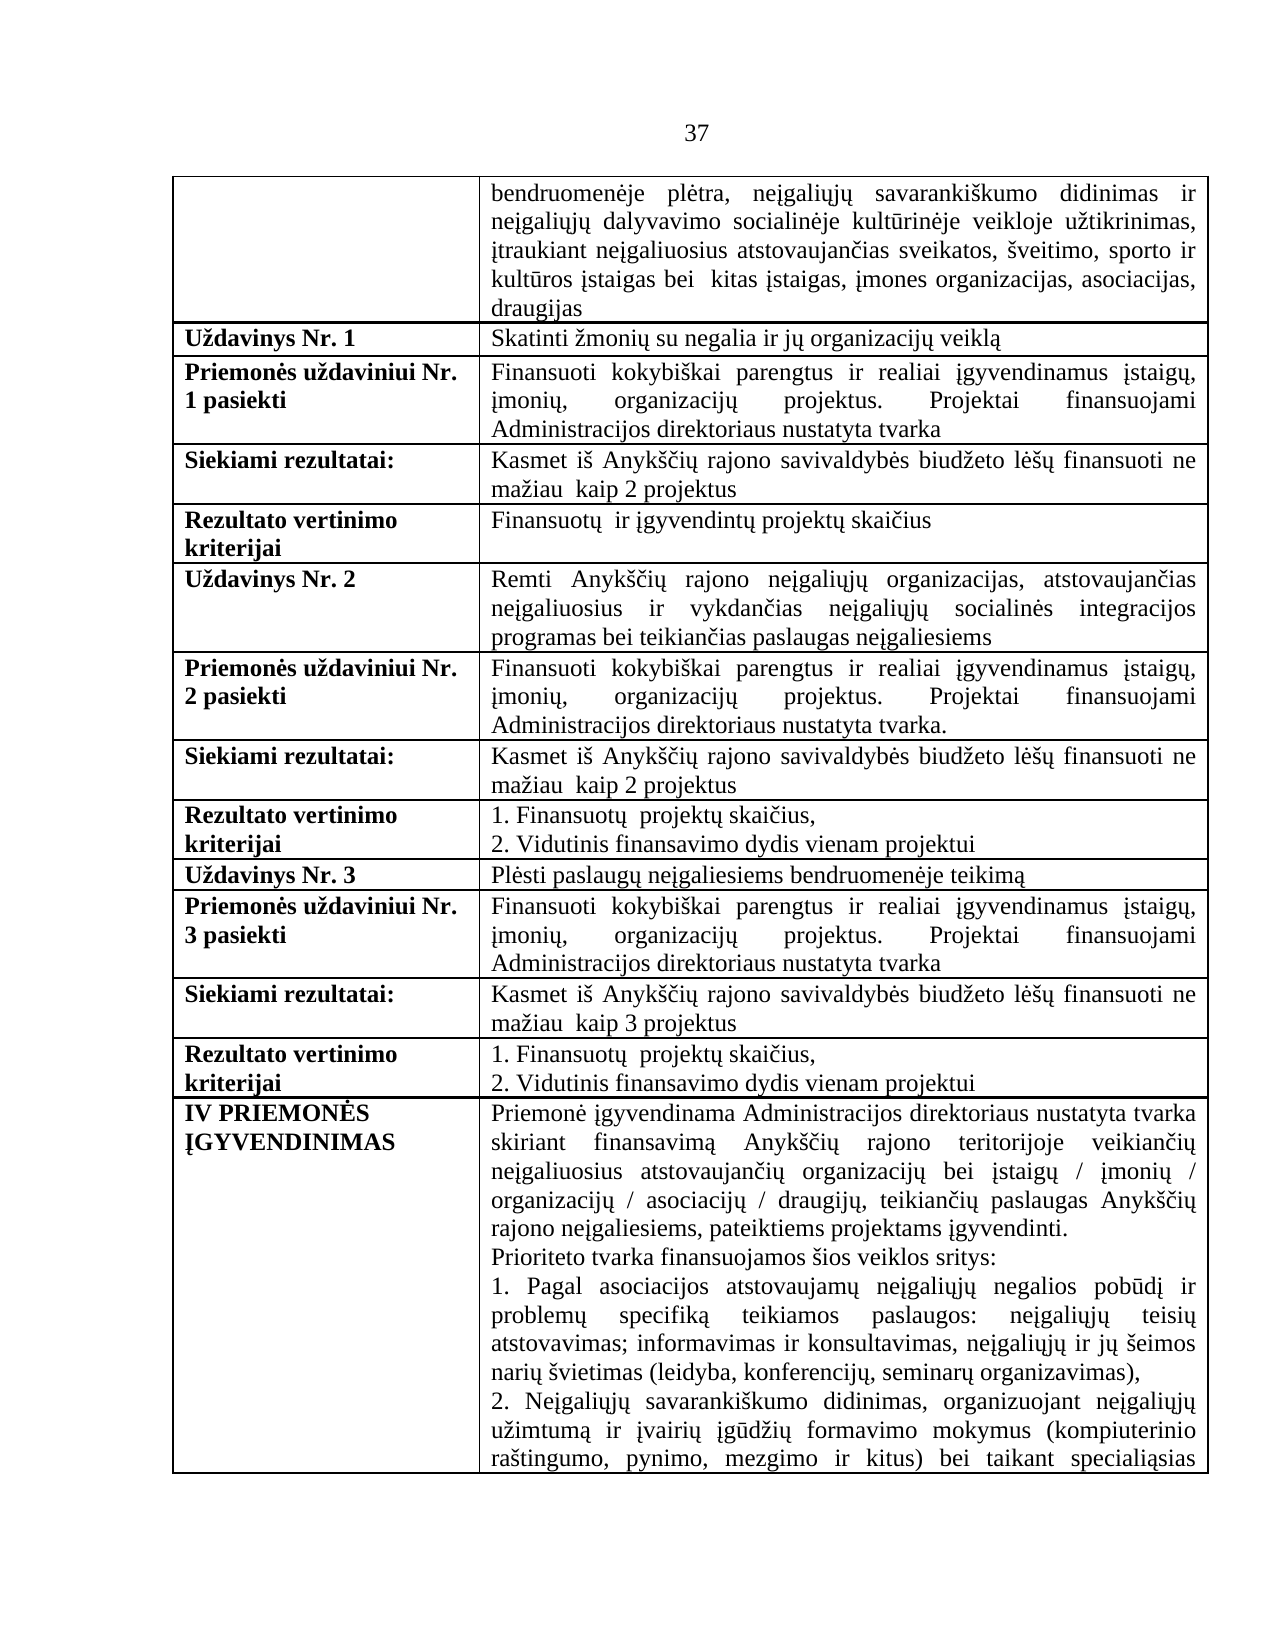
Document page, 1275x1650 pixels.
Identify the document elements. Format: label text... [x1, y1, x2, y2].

table_cell Priemonės uždaviniui Nr. 2 pasiekti [174, 653, 479, 739]
table_cell Kasmet iš Anykščių rajono savivaldybės biudžeto lėšų finansuoti ne mažiau kaip 2 projektus [480, 445, 1207, 503]
table_cell [174, 177, 479, 321]
table_cell bendruomenėje plėtra, neįgaliųjų savarankiškumo didinimas ir neįgaliųjų dalyvavimo socialinėje kultūrinėje veikloje užtikrinimas, įtraukiant neįgaliuosius atstovaujančias sveikatos, šveitimo, sporto ir kultūros įstaigas bei kitas įstaigas, įmones organizacijas, asociacijas, draugijas [480, 177, 1207, 321]
table_cell Finansuoti kokybiškai parengtus ir realiai įgyvendinamus įstaigų, įmonių, organizacijų projektus. Projektai finansuojami Administracijos direktoriaus nustatyta tvarka. [480, 653, 1207, 739]
table_cell Rezultato vertinimo kriterijai [174, 801, 479, 858]
table_cell Remti Anykščių rajono neįgaliųjų organizacijas, atstovaujančias neįgaliuosius ir vykdančias neįgaliųjų socialinės integracijos programas bei teikiančias paslaugas neįgaliesiems [480, 564, 1207, 651]
table_cell Finansuoti kokybiškai parengtus ir realiai įgyvendinamus įstaigų, įmonių, organizacijų projektus. Projektai finansuojami Administracijos direktoriaus nustatyta tvarka [480, 357, 1207, 443]
table_cell Priemonės uždaviniui Nr. 3 pasiekti [174, 891, 479, 977]
table_cell IV PRIEMONĖS ĮGYVENDINIMAS [174, 1099, 479, 1472]
table_cell Priemonė įgyvendinama Administracijos direktoriaus nustatyta tvarka skiriant finansavimą Anykščių rajono teritorijoje veikiančių neįgaliuosius atstovaujančių organizacijų bei įstaigų / įmonių / organizacijų / asociacijų / draugijų, teikiančių paslaugas Anykščių rajono neįgaliesiems, pateiktiems projektams įgyvendinti. Prioriteto tvarka finansuojamos šios veiklos sritys: 1. Pagal asociacijos atstovaujamų neįgaliųjų negalios pobūdį ir problemų specifiką teikiamos paslaugos: neįgaliųjų teisių atstovavimas; informavimas ir konsultavimas, neįgaliųjų ir jų šeimos narių švietimas (leidyba, konferencijų, seminarų organizavimas), 2. Neįgaliųjų savarankiškumo didinimas, organizuojant neįgaliųjų užimtumą ir įvairių įgūdžių formavimo mokymus (kompiuterinio raštingumo, pynimo, mezgimo ir kitus) bei taikant specialiąsias [480, 1099, 1207, 1472]
table_cell Finansuoti kokybiškai parengtus ir realiai įgyvendinamus įstaigų, įmonių, organizacijų projektus. Projektai finansuojami Administracijos direktoriaus nustatyta tvarka [480, 891, 1207, 977]
table_cell Uždavinys Nr. 1 [174, 324, 479, 355]
table_cell 1. Finansuotų projektų skaičius, 2. Vidutinis finansavimo dydis vienam projektui [480, 801, 1207, 858]
table_cell Priemonės uždaviniui Nr. 1 pasiekti [174, 357, 479, 443]
table_cell Uždavinys Nr. 3 [174, 860, 479, 889]
table_cell Siekiami rezultatai: [174, 445, 479, 503]
table_cell Rezultato vertinimo kriterijai [174, 505, 479, 562]
table_cell Skatinti žmonių su negalia ir jų organizacijų veiklą [480, 324, 1207, 355]
table_cell Kasmet iš Anykščių rajono savivaldybės biudžeto lėšų finansuoti ne mažiau kaip 2 projektus [480, 741, 1207, 798]
table_cell Rezultato vertinimo kriterijai [174, 1039, 479, 1096]
table_cell Plėsti paslaugų neįgaliesiems bendruomenėje teikimą [480, 860, 1207, 889]
table_cell Siekiami rezultatai: [174, 979, 479, 1037]
table_cell 1. Finansuotų projektų skaičius, 2. Vidutinis finansavimo dydis vienam projektui [480, 1039, 1207, 1096]
table_cell Uždavinys Nr. 2 [174, 564, 479, 651]
table_cell Siekiami rezultatai: [174, 741, 479, 798]
table_cell Kasmet iš Anykščių rajono savivaldybės biudžeto lėšų finansuoti ne mažiau kaip 3 projektus [480, 979, 1207, 1037]
table_cell Finansuotų ir įgyvendintų projektų skaičius [480, 505, 1207, 562]
